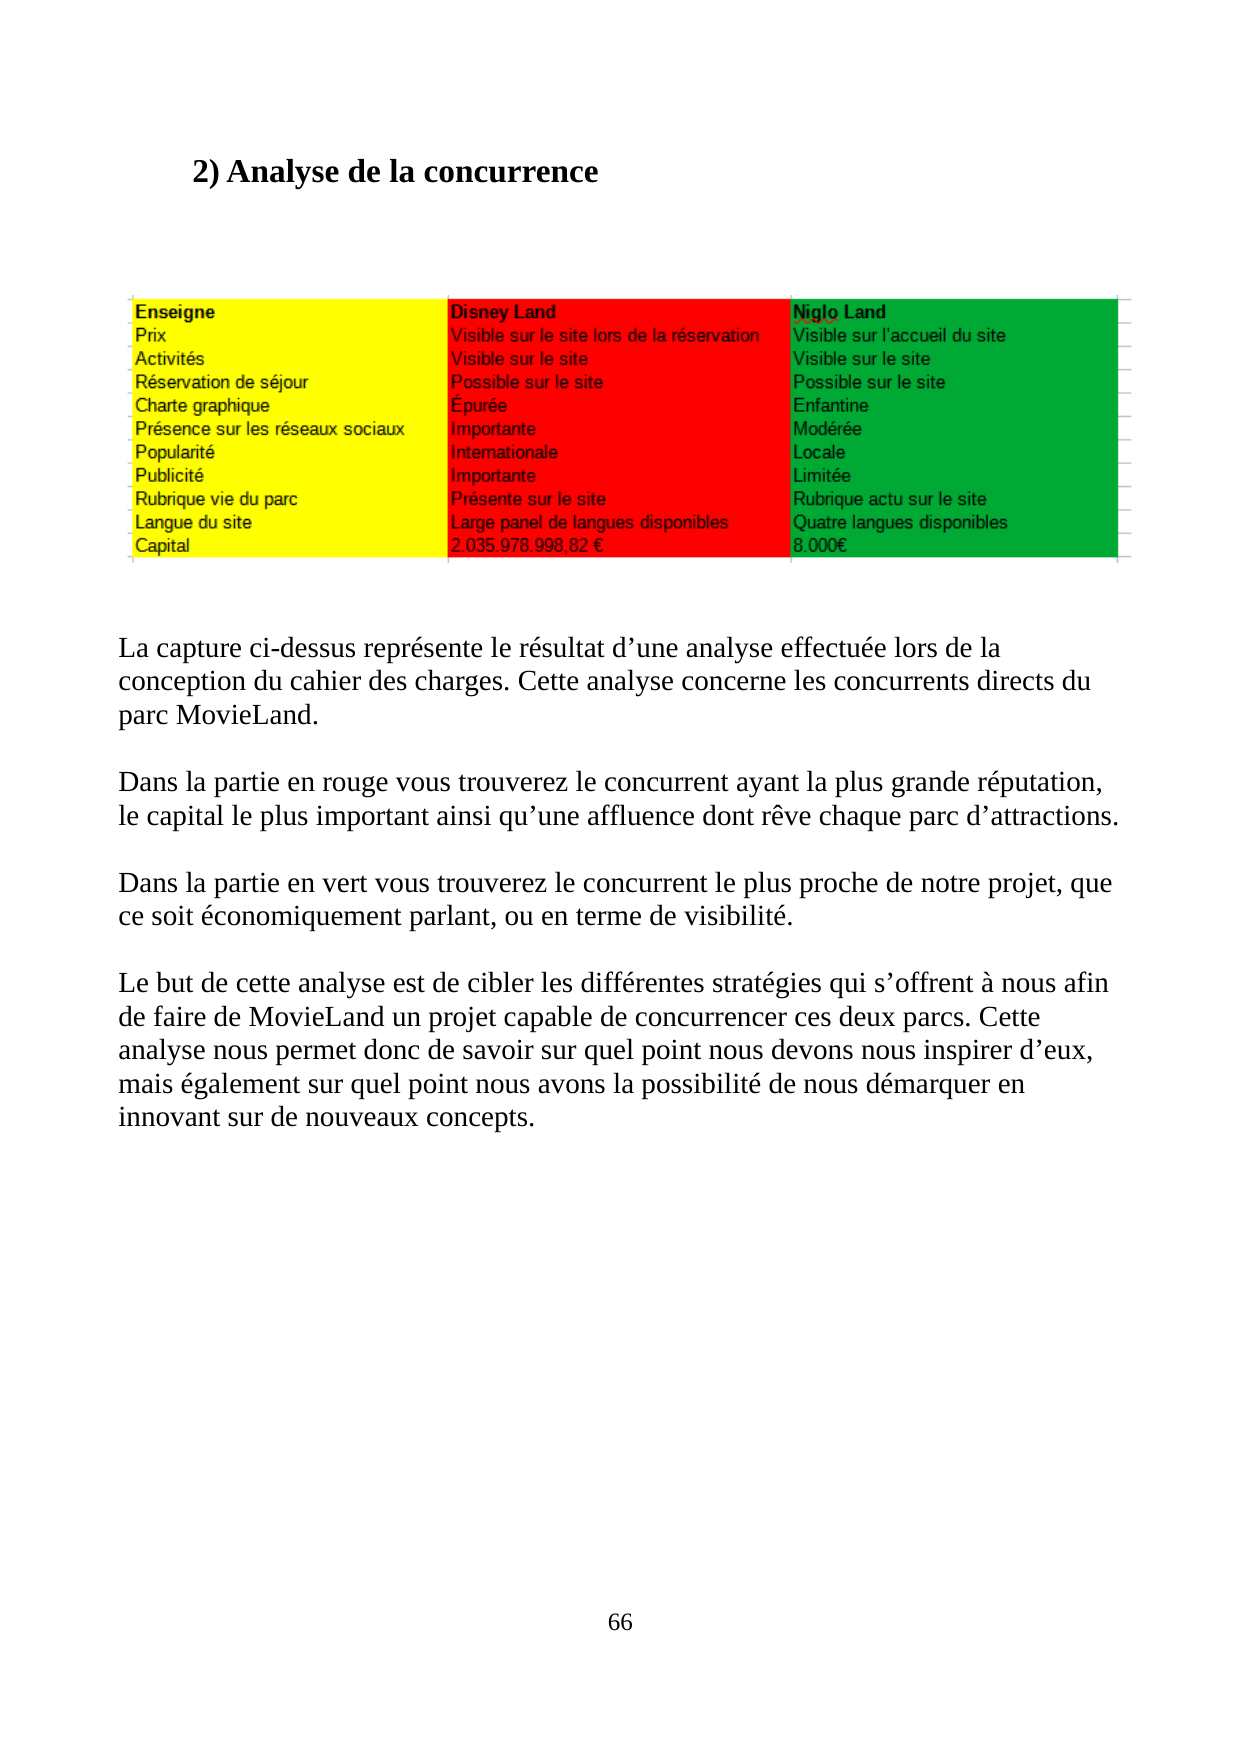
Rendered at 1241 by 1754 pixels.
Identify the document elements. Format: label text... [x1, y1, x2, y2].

text Le but de cette analyse est de cibler les différentes stratégies qui s’offrent à nous afin de faire de MovieLand un projet capable de concurrencer ces deux parcs. Cette analyse nous permet donc de savoir sur quel point nous devons nous inspirer d’eux, mais également sur quel point nous avons la possibilité de nous démarquer en innovant sur de nouveaux concepts. [118, 965, 1122, 1133]
text Dans la partie en rouge vous trouverez le concurrent ayant la plus grande réputation, le capital le plus important ainsi qu’une affluence dont rêve chaque parc d’attractions. [118, 764, 1122, 831]
text Dans la partie en vert vous trouverez le concurrent le plus proche de notre projet, que ce soit économiquement parlant, ou en terme de visibilité. [118, 865, 1122, 932]
text La capture ci-dessus représente le résultat d’une analyse effectuée lors de la conception du cahier des charges. Cette analyse concerne les concurrents directs du parc MovieLand. [118, 630, 1122, 731]
picture [127, 295, 1132, 563]
text 2) Analyse de la concurrence [118, 152, 1122, 190]
